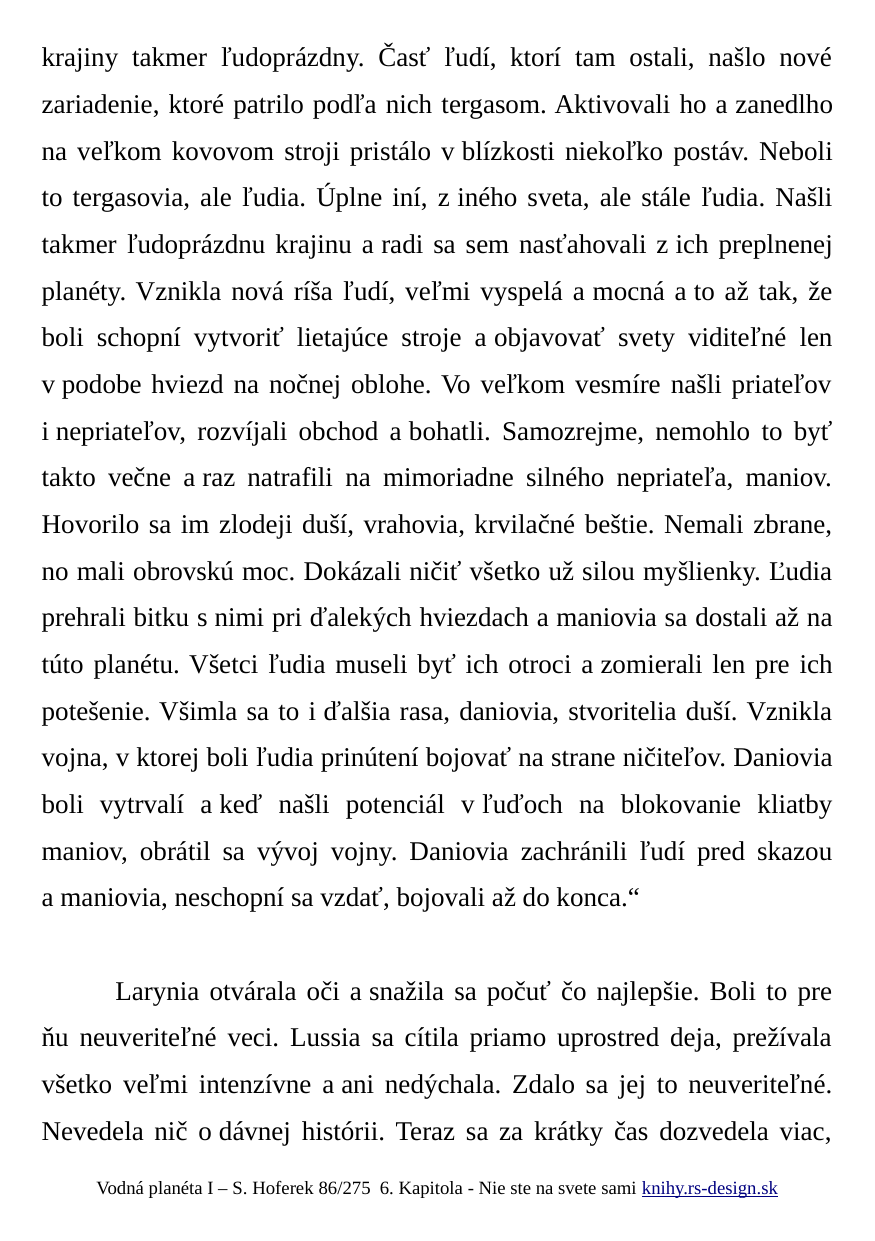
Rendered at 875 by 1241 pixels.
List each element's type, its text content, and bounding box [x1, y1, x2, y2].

text krajiny takmer ľudoprázdny. Časť ľudí, ktorí tam ostali, našlo nové zariadenie, ktoré patrilo podľa nich tergasom. Aktivovali ho a zanedlho na veľkom kovovom stroji pristálo v blízkosti niekoľko postáv. Neboli to tergasovia, ale ľudia. Úplne iní, z iného sveta, ale stále ľudia. Našli takmer ľudoprázdnu krajinu a radi sa sem nasťahovali z ich preplnenej planéty. Vznikla nová ríša ľudí, veľmi vyspelá a mocná a to až tak, že boli schopní vytvoriť lietajúce stroje a objavovať svety viditeľné len v podobe hviezd na nočnej oblohe. Vo veľkom vesmíre našli priateľov i nepriateľov, rozvíjali obchod a bohatli. Samozrejme, nemohlo to byť takto večne a raz natrafili na mimoriadne silného nepriateľa, maniov. Hovorilo sa im zlodeji duší, vrahovia, krvilačné beštie. Nemali zbrane, no mali obrovskú moc. Dokázali ničiť všetko už silou myšlienky. Ľudia prehrali bitku s nimi pri ďalekých hviezdach a maniovia sa dostali až na túto planétu. Všetci ľudia museli byť ich otroci a zomierali len pre ich potešenie. Všimla sa to i ďalšia rasa, daniovia, stvoritelia duší. Vznikla vojna, v ktorej boli ľudia prinútení bojovať na strane ničiteľov. Daniovia boli vytrvalí a keď našli potenciál v ľuďoch na blokovanie kliatby maniov, obrátil sa vývoj vojny. Daniovia zachránili ľudí pred skazou a maniovia, neschopní sa vzdať, bojovali až do konca.“ [41, 41, 833, 912]
text Larynia otvárala oči a snažila sa počuť čo najlepšie. Boli to pre ňu neuveriteľné veci. Lussia sa cítila priamo uprostred deja, prežívala všetko veľmi intenzívne a ani nedýchala. Zdalo sa jej to neuveriteľné. Nevedela nič o dávnej histórii. Teraz sa za krátky čas dozvedela viac, [41, 975, 833, 1146]
